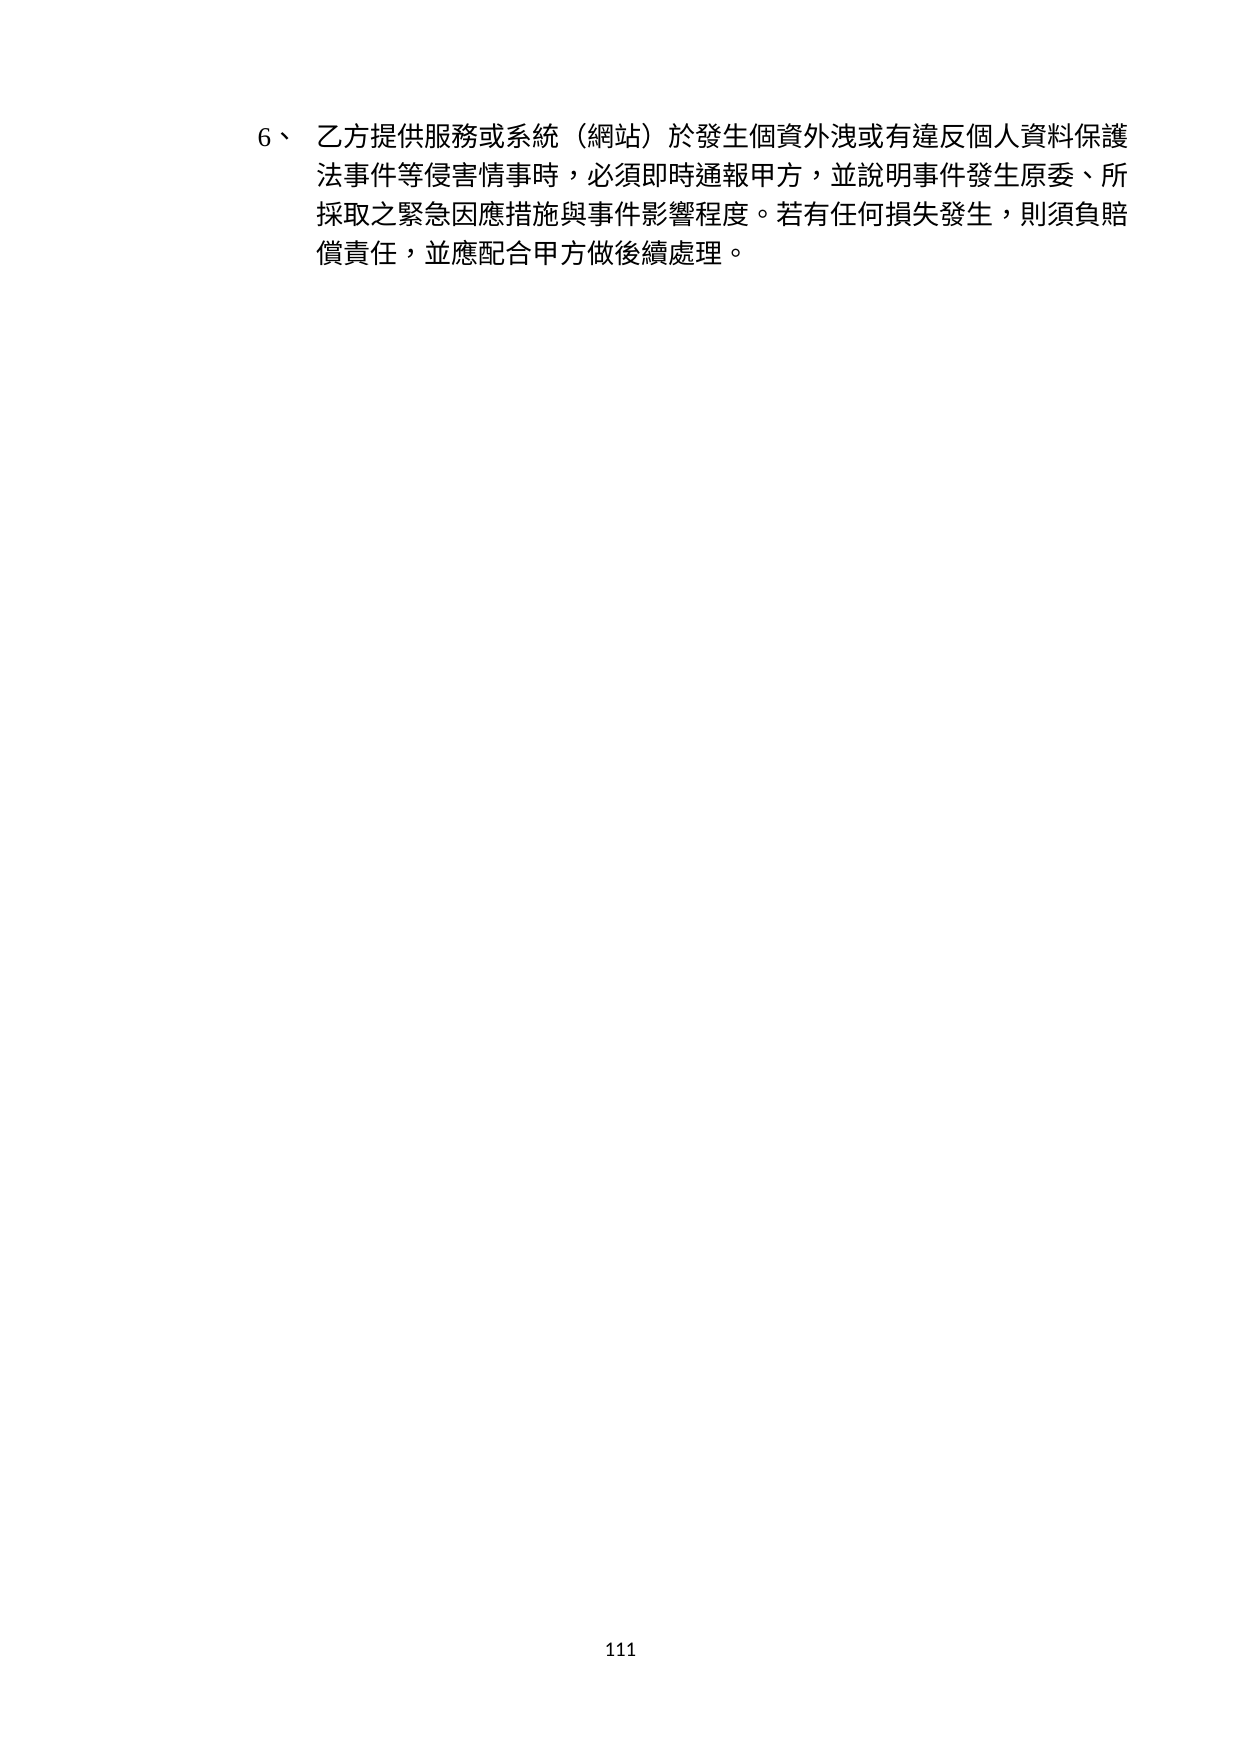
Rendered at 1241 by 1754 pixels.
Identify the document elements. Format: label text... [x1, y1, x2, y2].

list 乙方提供服務或系統（網站）於發生個資外洩或有違反個人資料保護法事件等侵害情事時，必須即時通報甲方，並說明事件發生原委、所採取之緊急因應措施與事件影響程度。若有任何損失發生，則須負賠償責任，並應配合甲方做後續處理。 [257, 114, 1131, 272]
